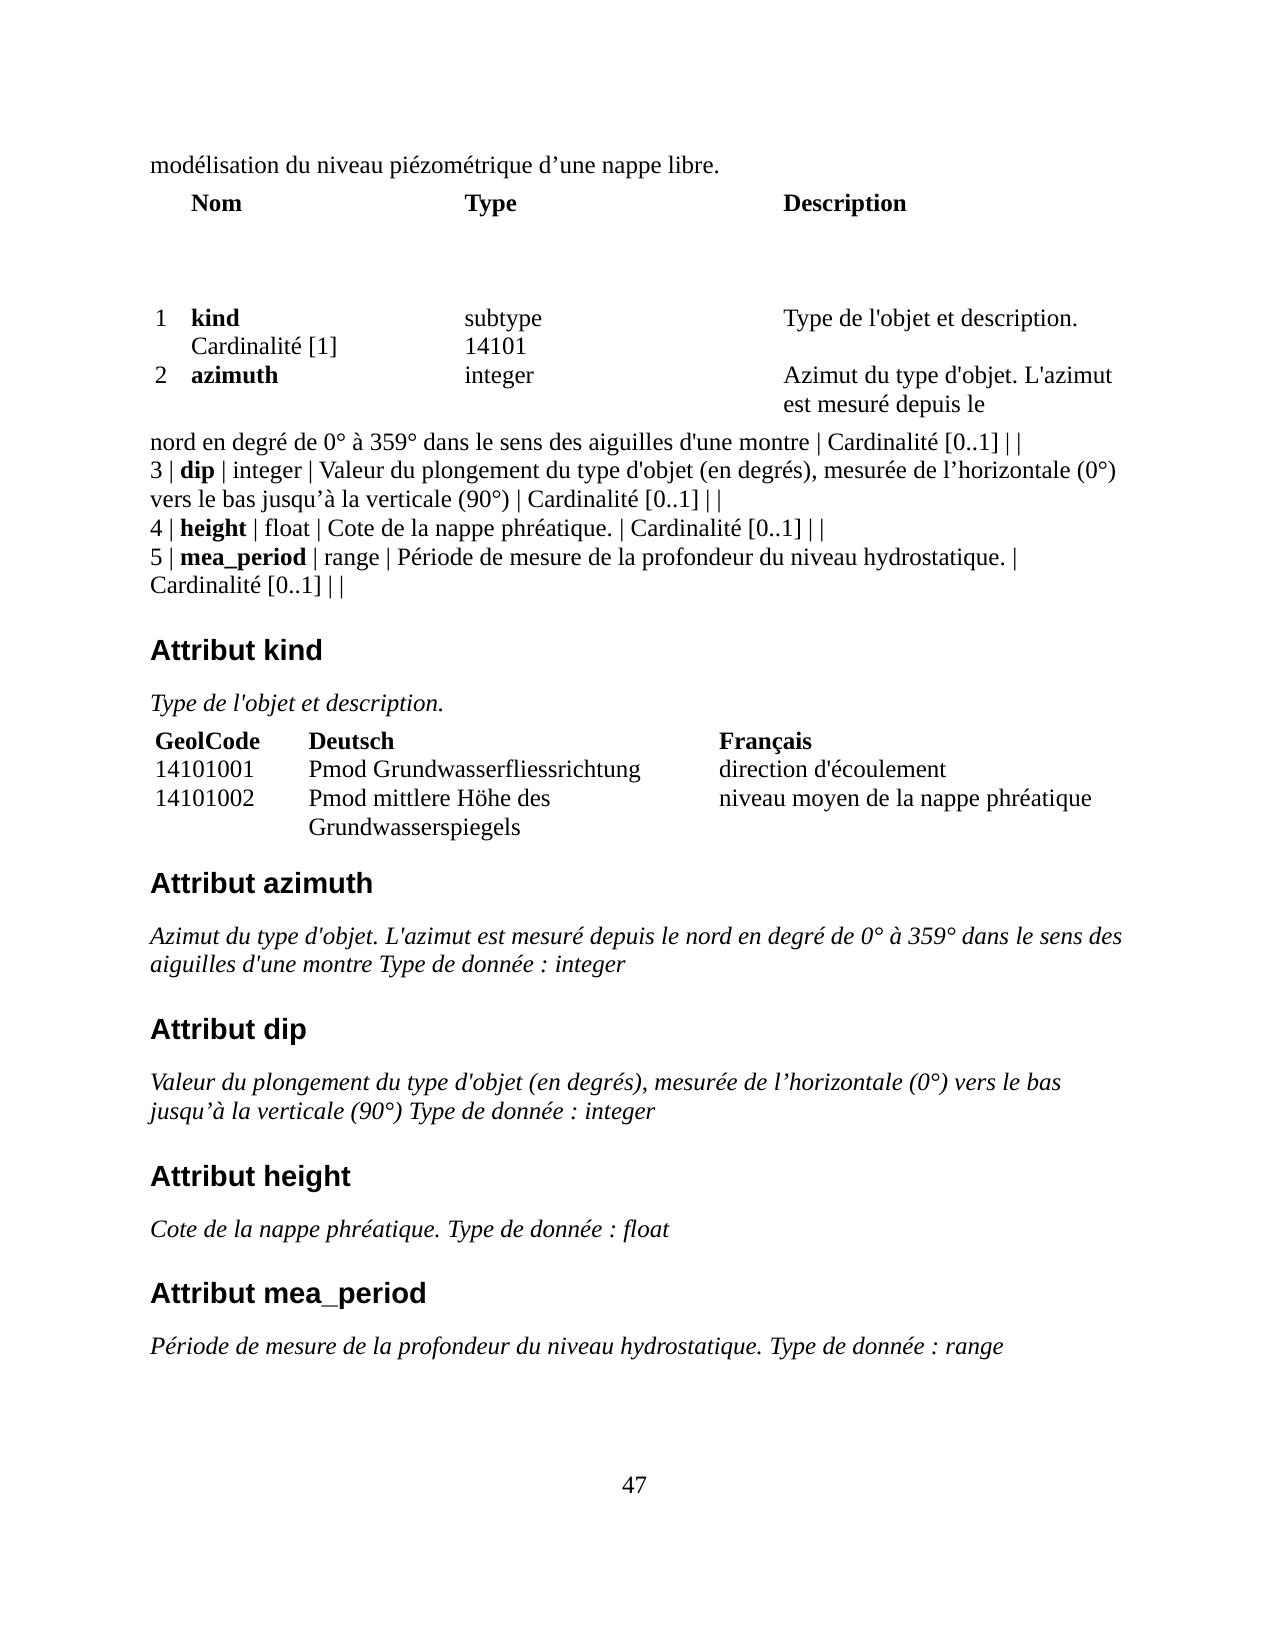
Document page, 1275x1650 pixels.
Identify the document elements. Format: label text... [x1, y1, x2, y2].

table_header Deutsch [304, 726, 714, 754]
table_cell niveau moyen de la nappe phréatique [714, 783, 1125, 841]
table_cell Pmod Grundwasserfliessrichtung [304, 755, 714, 783]
subtitle Attribut height [150, 1159, 1125, 1192]
text Période de mesure de la profondeur du niveau hydrostatique. Type de donnée : range [150, 1331, 1125, 1360]
subtitle Attribut dip [150, 1012, 1125, 1046]
table_header GeolCode [150, 726, 304, 754]
table_cell azimuth [186, 360, 460, 418]
text Type de l'objet et description. [150, 688, 1125, 717]
subtitle Attribut azimuth [150, 866, 1125, 899]
table_cell Pmod mittlere Höhe des Grundwasserspiegels [304, 783, 714, 841]
table_cell 1 [150, 303, 186, 331]
table_cell 14101002 [150, 783, 304, 841]
table_header Description [779, 188, 1125, 303]
table_cell 2 [150, 360, 186, 418]
text Azimut du type d'objet. L'azimut est mesuré depuis le nord en degré de 0° à 359° dans le sens des aiguilles d'une montre Type de donnée : integer [150, 921, 1125, 978]
table_cell kind [186, 303, 460, 331]
table_cell [779, 331, 1125, 360]
table_cell direction d'écoulement [714, 755, 1125, 783]
text Cote de la nappe phréatique. Type de donnée : float [150, 1214, 1125, 1242]
table_cell 14101 [460, 331, 779, 360]
subtitle Attribut mea_period [150, 1276, 1125, 1310]
table_header Français [714, 726, 1125, 754]
table_cell subtype [460, 303, 779, 331]
text Valeur du plongement du type d'objet (en degrés), mesurée de l’horizontale (0°) vers le bas jusqu’à la verticale (90°) Type de donnée : integer [150, 1067, 1125, 1125]
subtitle Attribut kind [150, 633, 1125, 667]
table_cell 14101001 [150, 755, 304, 783]
text modélisation du niveau piézométrique d’une nappe libre. [150, 150, 1125, 179]
table_cell [150, 331, 186, 360]
table_header [150, 188, 186, 303]
table_cell Azimut du type d'objet. L'azimut est mesuré depuis le [779, 360, 1125, 418]
text nord en degré de 0° à 359° dans le sens des aiguilles d'une montre | Cardinalité [0..1] | | 3 | dip | integer | Valeur du plongement du type d'objet (en degrés), mesurée de l’horizontale (0°) vers le bas jusqu’à la verticale (90°) | Cardinalité [0..1] | | 4 | height | float | Cote de la nappe phréatique. | Cardinalité [0..1] | | 5 | mea_period | range | Période de mesure de la profondeur du niveau hydrostatique. | Cardinalité [0..1] | | [150, 427, 1125, 599]
table_cell integer [460, 360, 779, 418]
table_cell Type de l'objet et description. [779, 303, 1125, 331]
table_header Nom [186, 188, 460, 303]
table_cell Cardinalité [1] [186, 331, 460, 360]
table_header Type [460, 188, 779, 303]
